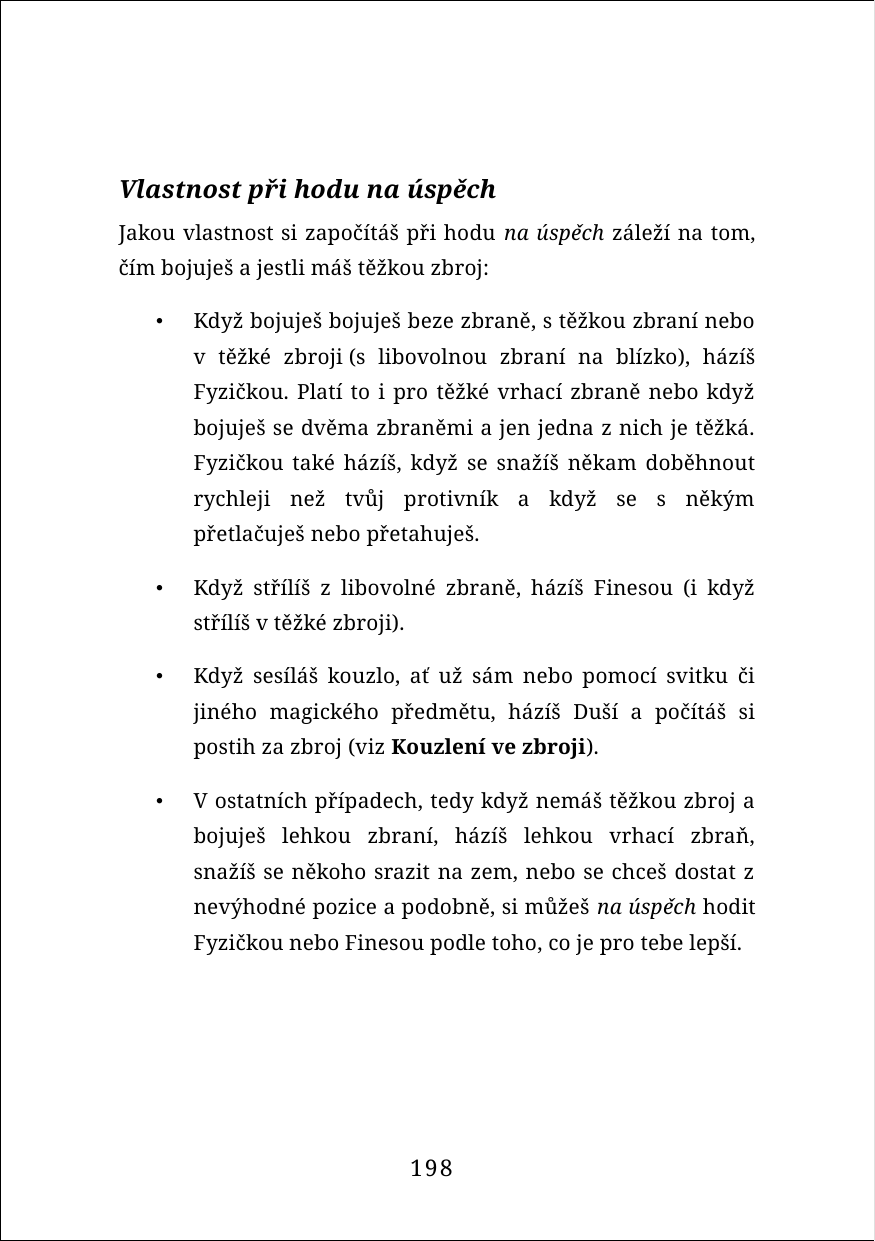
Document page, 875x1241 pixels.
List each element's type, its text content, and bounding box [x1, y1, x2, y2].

list Když střílíš z libovolné zbraně, házíš Finesou (i když střílíš v těžké zbroji). [156, 573, 756, 637]
text Jakou vlastnost si započítáš při hodu na úspěch záleží na tom, čím bojuješ a jestli máš těžkou zbroj: [118, 218, 756, 282]
list V ostatních případech, tedy když nemáš těžkou zbroj a bojuješ lehkou zbraní, házíš lehkou vrhací zbraň, snažíš se někoho srazit na zem, nebo se chceš dostat z nevýhodné pozice a podobně, si můžeš na úspěch hodit Fyzičkou nebo Finesou podle toho, co je pro tebe lepší. [156, 786, 756, 956]
list Když sesíláš kouzlo, ať už sám nebo pomocí svitku či jiného magického předmětu, házíš Duší a počítáš si postih za zbroj (viz Kouzlení ve zbroji). [156, 661, 756, 761]
subtitle Vlastnost při hodu na úspěch [118, 172, 756, 206]
list Když bojuješ bojuješ beze zbraně, s těžkou zbraní nebo v těžké zbroji (s libovolnou zbraní na blízko), házíš Fyzičkou. Platí to i pro těžké vrhací zbraně nebo když bojuješ se dvěma zbraněmi a jen jedna z nich je těžká. Fyzičkou také házíš, když se snažíš někam doběhnout rychleji než tvůj protivník a když se s někým přetlačuješ nebo přetahuješ. [156, 306, 756, 548]
